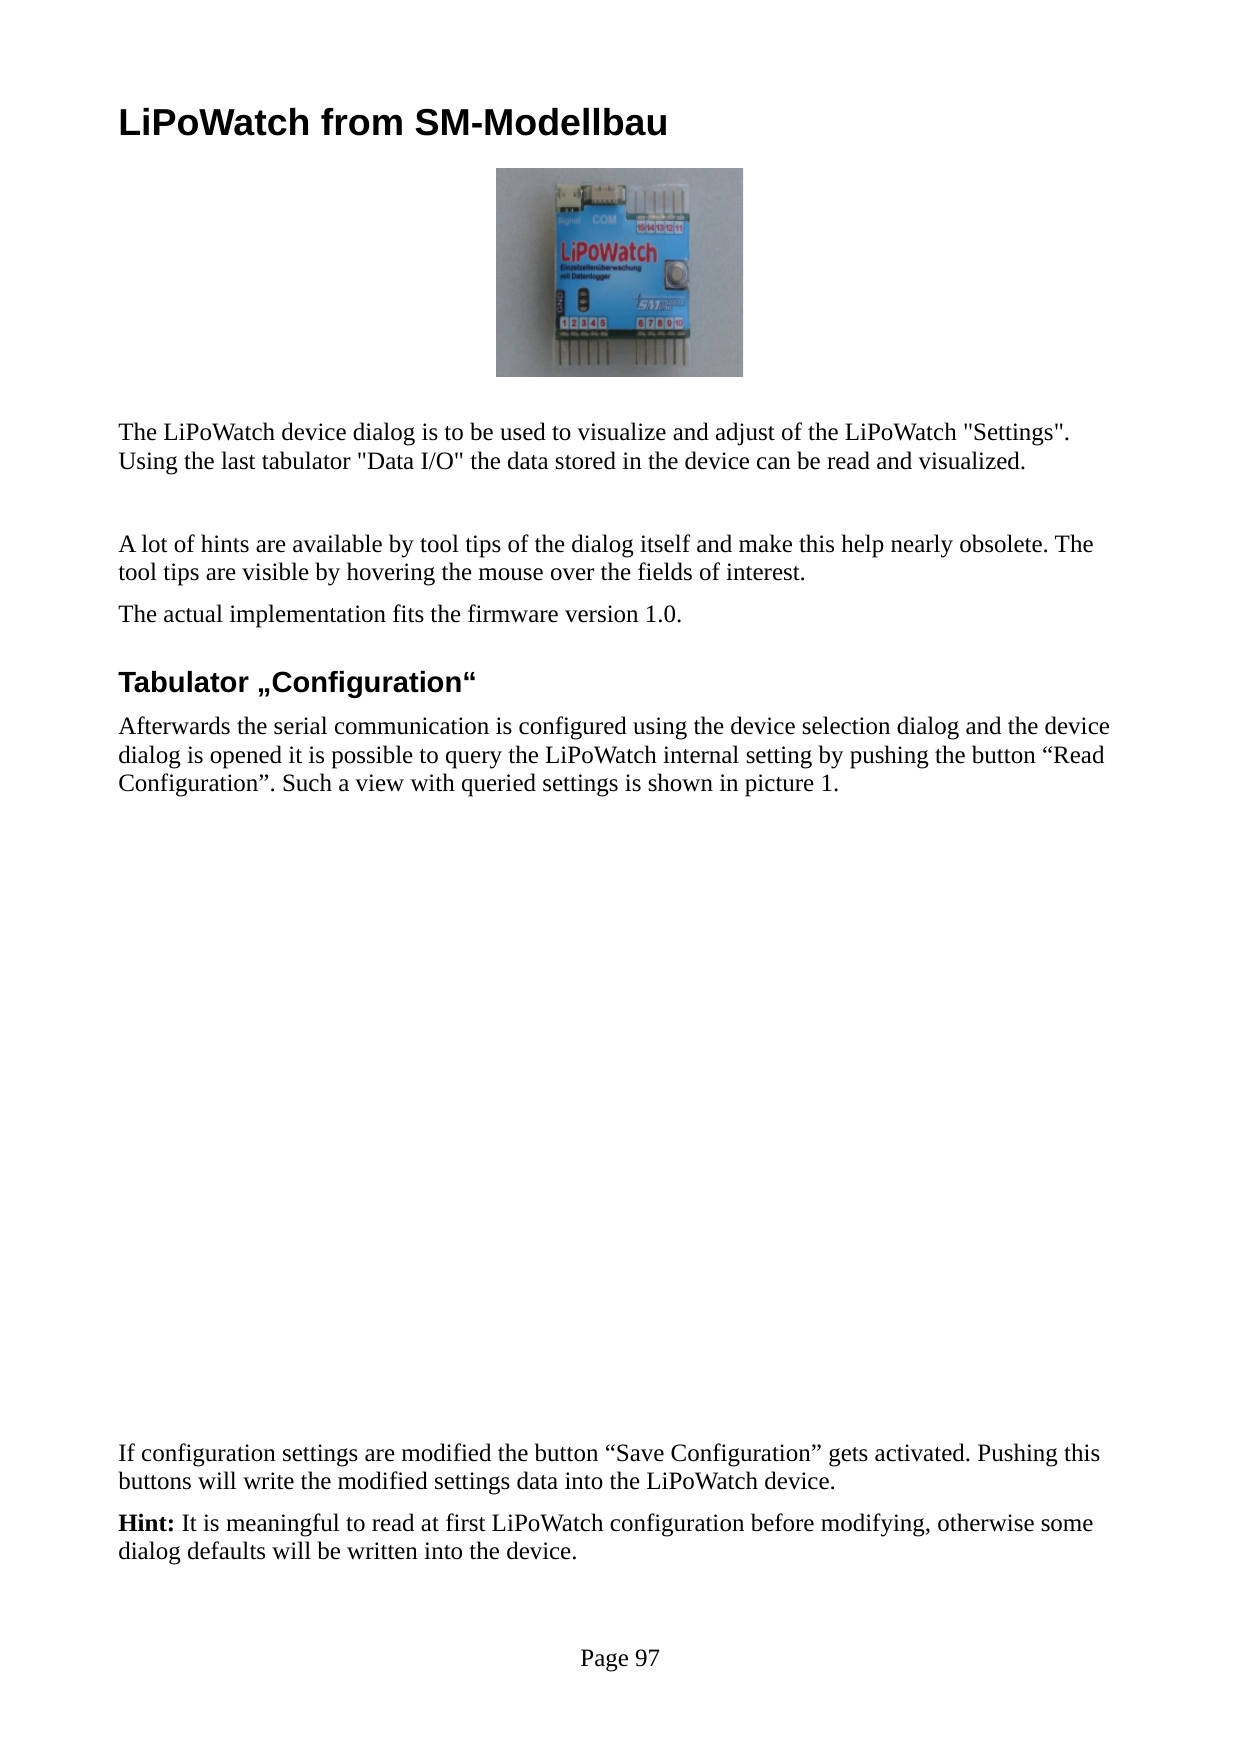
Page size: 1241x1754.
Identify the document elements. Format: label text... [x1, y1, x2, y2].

subtitle LiPoWatch from SM-Modellbau [118, 100, 1122, 143]
text Hint: It is meaningful to read at first LiPoWatch configuration before modifying, otherwise some dialog defaults will be written into the device. [118, 1508, 1122, 1565]
text A lot of hints are available by tool tips of the dialog itself and make this help nearly obsolete. The tool tips are visible by hovering the mouse over the fields of interest. [118, 529, 1122, 586]
text The LiPoWatch device dialog is to be used to visualize and adjust of the LiPoWatch "Settings". Using the last tabulator "Data I/O" the data stored in the device can be read and visualized. [118, 417, 1122, 475]
text The actual implementation fits the firmware version 1.0. [118, 599, 1122, 627]
text Afterwards the serial communication is configured using the device selection dialog and the device dialog is opened it is possible to query the LiPoWatch internal setting by pushing the button “Read Configuration”. Such a view with queried settings is shown in picture 1. [118, 711, 1122, 797]
subtitle Tabulator „Configuration“ [118, 665, 1122, 698]
text If configuration settings are modified the button “Save Configuration” gets activated. Pushing this buttons will write the modified settings data into the LiPoWatch device. [118, 1438, 1122, 1495]
